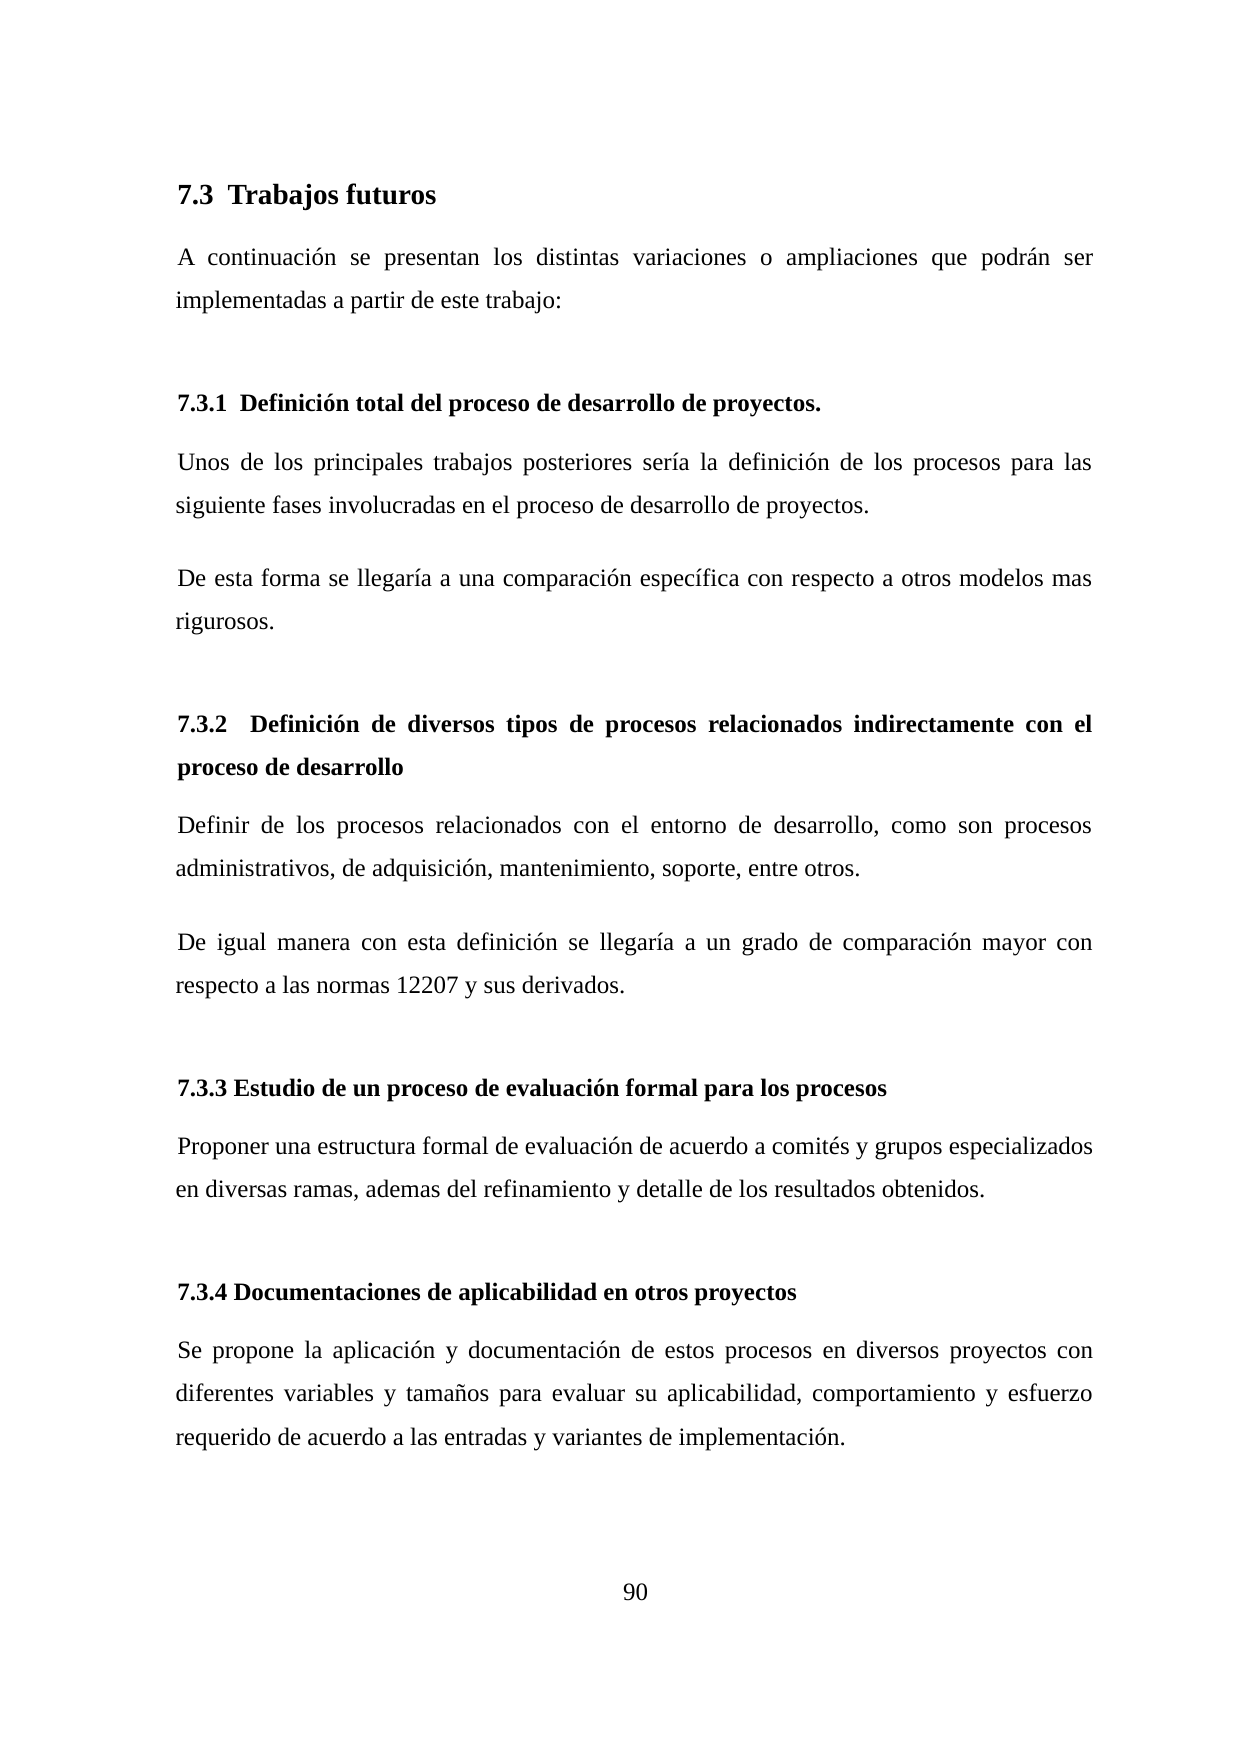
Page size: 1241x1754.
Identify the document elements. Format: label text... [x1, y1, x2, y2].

text De igual manera con esta definición se llegaría a un grado de comparación mayor con respecto a las normas 12207 y sus derivados. [175, 927, 1093, 998]
text 7.3.2 Definición de diversos tipos de procesos relacionados indirectamente con el proceso de desarrollo [177, 709, 1093, 781]
text 7.3.3 Estudio de un proceso de evaluación formal para los procesos [177, 1073, 1093, 1102]
text Se propone la aplicación y documentación de estos procesos en diversos proyectos con diferentes variables y tamaños para evaluar su aplicabilidad, comportamiento y esfuerzo requerido de acuerdo a las entradas y variantes de implementación. [175, 1335, 1093, 1450]
text De esta forma se llegaría a una comparación específica con respecto a otros modelos mas rigurosos. [175, 563, 1093, 635]
subtitle 7.3 Trabajos futuros [177, 177, 1093, 211]
text Definir de los procesos relacionados con el entorno de desarrollo, como son procesos administrativos, de adquisición, mantenimiento, soporte, entre otros. [175, 810, 1093, 882]
text 7.3.1 Definición total del proceso de desarrollo de proyectos. [177, 388, 1093, 417]
text A continuación se presentan los distintas variaciones o ampliaciones que podrán ser implementadas a partir de este trabajo: [175, 242, 1093, 314]
text Proponer una estructura formal de evaluación de acuerdo a comités y grupos especializados en diversas ramas, ademas del refinamiento y detalle de los resultados obtenidos. [175, 1131, 1093, 1203]
text 7.3.4 Documentaciones de aplicabilidad en otros proyectos [177, 1277, 1093, 1306]
text Unos de los principales trabajos posteriores sería la definición de los procesos para las siguiente fases involucradas en el proceso de desarrollo de proyectos. [175, 447, 1093, 518]
